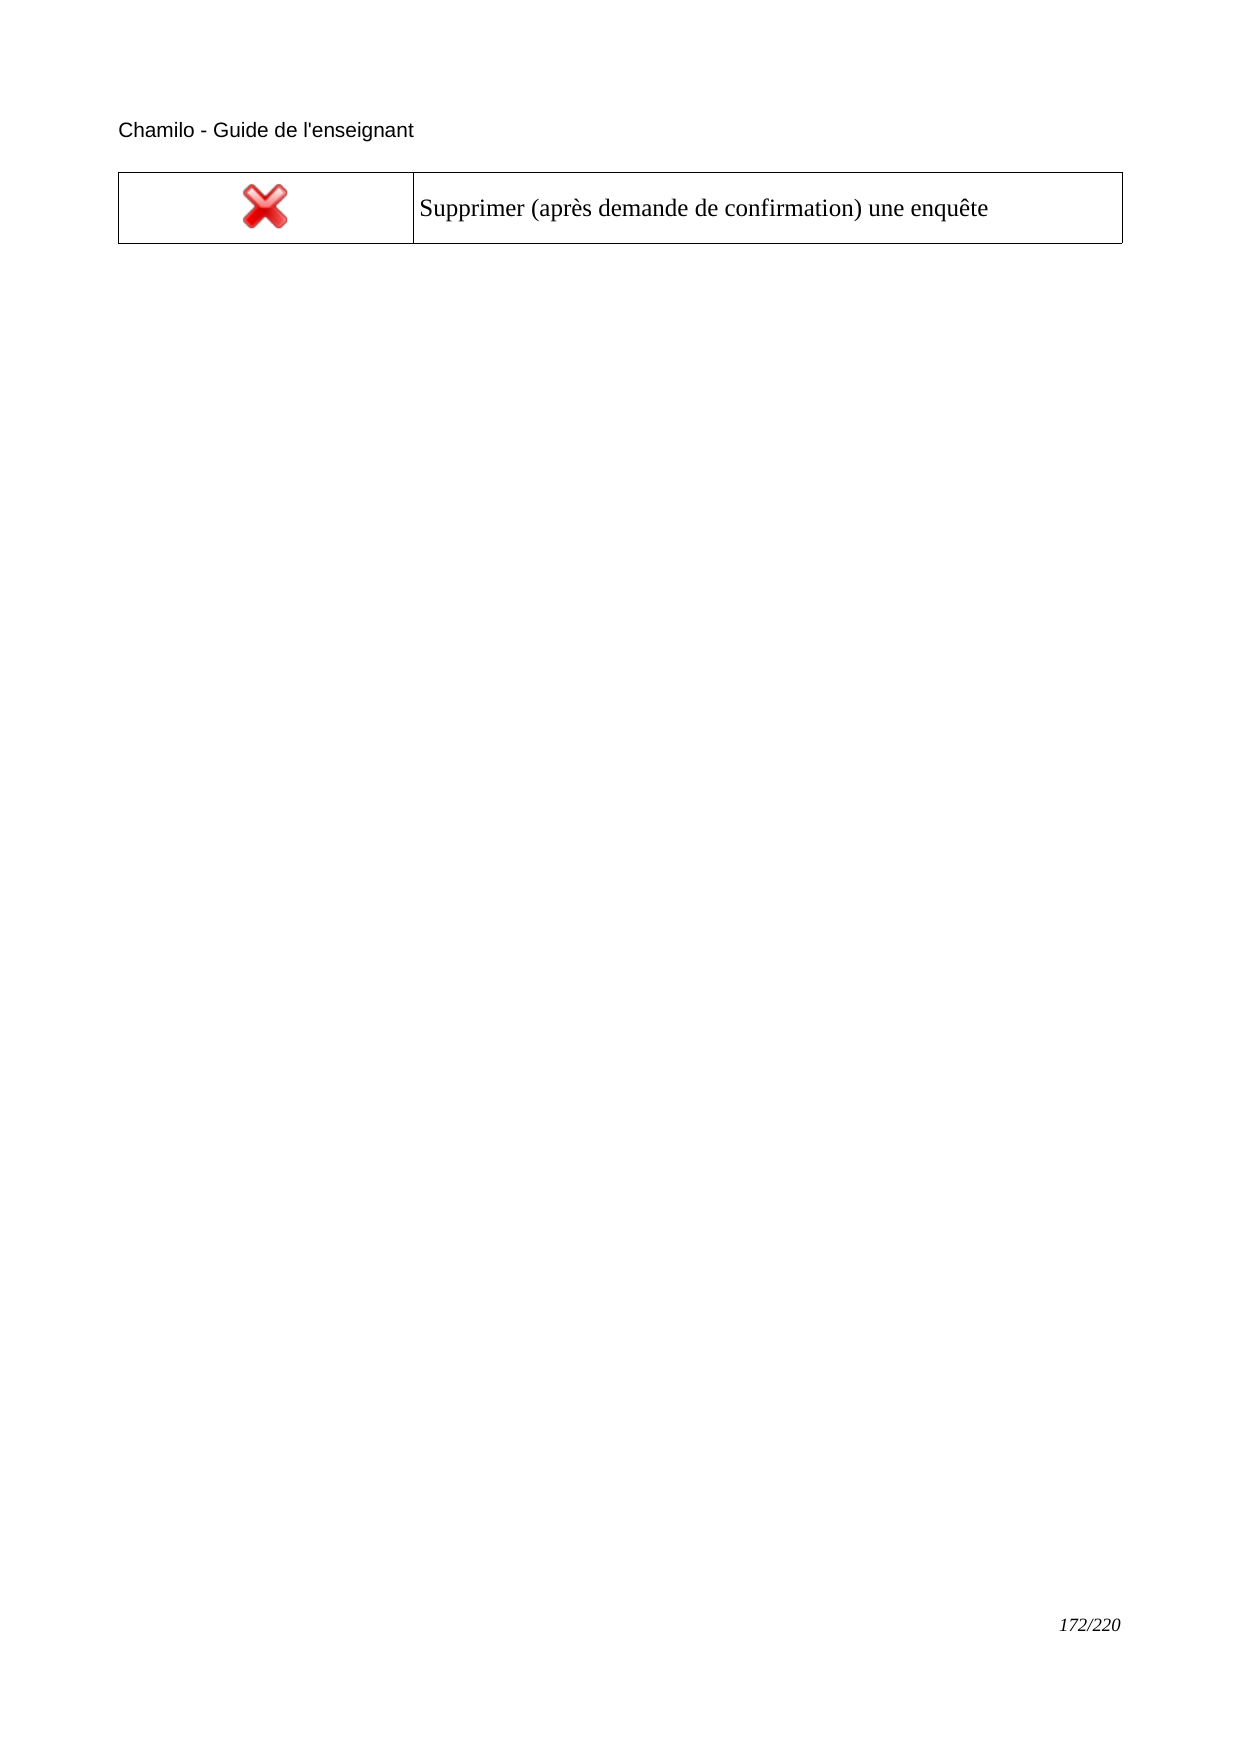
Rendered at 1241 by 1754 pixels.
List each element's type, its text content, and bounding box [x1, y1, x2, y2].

picture [240, 182, 291, 232]
table_cell Supprimer (après demande de confirmation) une enquête [414, 173, 1122, 242]
table_cell [119, 173, 413, 242]
